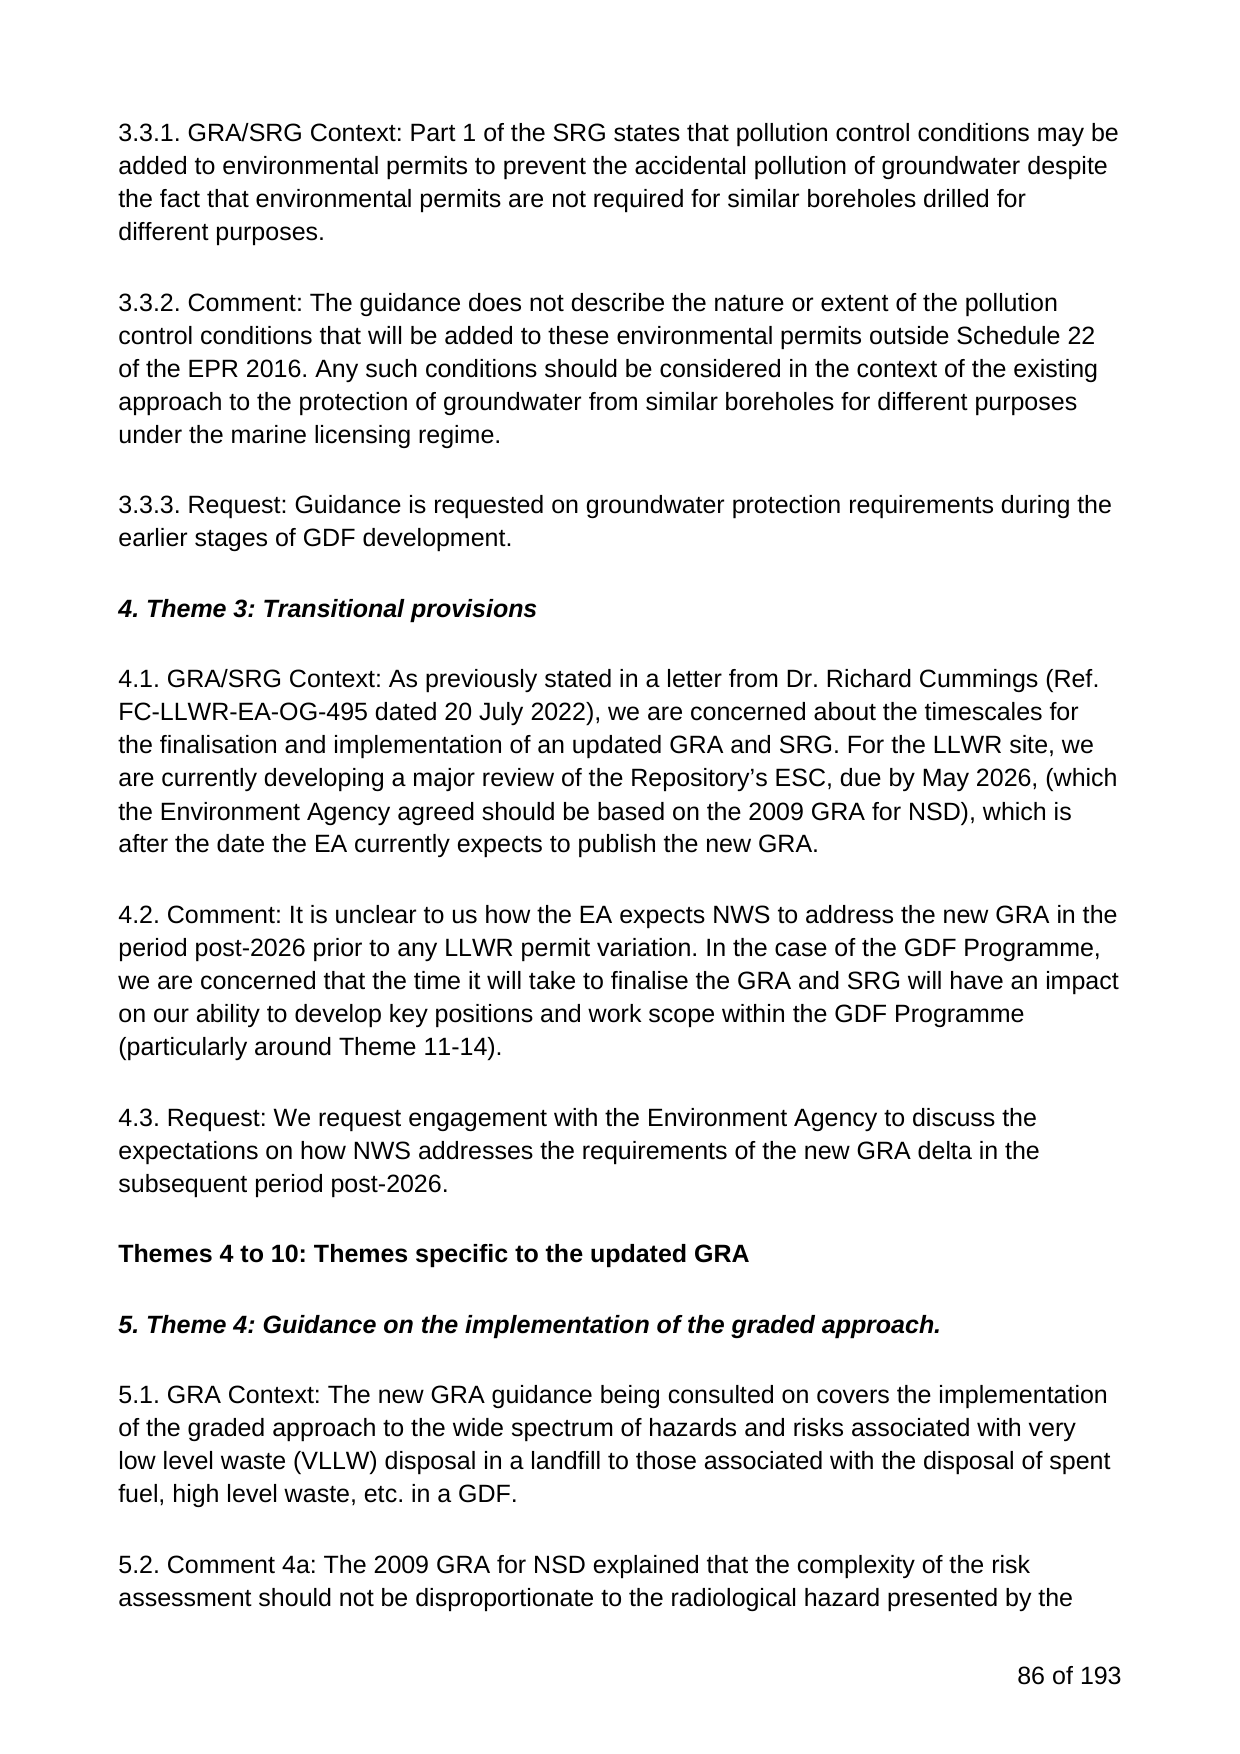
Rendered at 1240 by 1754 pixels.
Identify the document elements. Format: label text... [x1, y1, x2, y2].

text 4.3. Request: We request engagement with the Environment Agency to discuss the expectations on how NWS addresses the requirements of the new GRA delta in the subsequent period post-2026. [118, 1103, 1121, 1197]
text 3.3.1. GRA/SRG Context: Part 1 of the SRG states that pollution control conditions may be added to environmental permits to prevent the accidental pollution of groundwater despite the fact that environmental permits are not required for similar boreholes drilled for different purposes. [118, 118, 1121, 246]
text 4.2. Comment: It is unclear to us how the EA expects NWS to address the new GRA in the period post-2026 prior to any LLWR permit variation. In the case of the GDF Programme, we are concerned that the time it will take to finalise the GRA and SRG will have an impact on our ability to develop key positions and work scope within the GDF Programme (particularly around Theme 11-14). [118, 900, 1121, 1061]
text 3.3.2. Comment: The guidance does not describe the nature or extent of the pollution control conditions that will be added to these environmental permits outside Schedule 22 of the EPR 2016. Any such conditions should be considered in the context of the existing approach to the protection of groundwater from similar boreholes for different purposes under the marine licensing regime. [118, 288, 1121, 448]
text 5.1. GRA Context: The new GRA guidance being consulted on covers the implementation of the graded approach to the wide spectrum of hazards and risks associated with very low level waste (VLLW) disposal in a landfill to those associated with the disposal of spent fuel, high level waste, etc. in a GDF. [118, 1380, 1121, 1508]
text 3.3.3. Request: Guidance is requested on groundwater protection requirements during the earlier stages of GDF development. [118, 490, 1121, 552]
text Themes 4 to 10: Themes specific to the updated GRA [118, 1239, 1121, 1268]
text 4.1. GRA/SRG Context: As previously stated in a letter from Dr. Richard Cummings (Ref. FC-LLWR-EA-OG-495 dated 20 July 2022), we are concerned about the timescales for the finalisation and implementation of an updated GRA and SRG. For the LLWR site, we are currently developing a major review of the Repository’s ESC, due by May 2026, (which the Environment Agency agreed should be based on the 2009 GRA for NSD), which is after the date the EA currently expects to publish the new GRA. [118, 664, 1121, 858]
text 5. Theme 4: Guidance on the implementation of the graded approach. [118, 1310, 1121, 1338]
text 5.2. Comment 4a: The 2009 GRA for NSD explained that the complexity of the risk assessment should not be disproportionate to the radiological hazard presented by the [118, 1550, 1121, 1612]
text 4. Theme 3: Transitional provisions [118, 594, 1121, 623]
